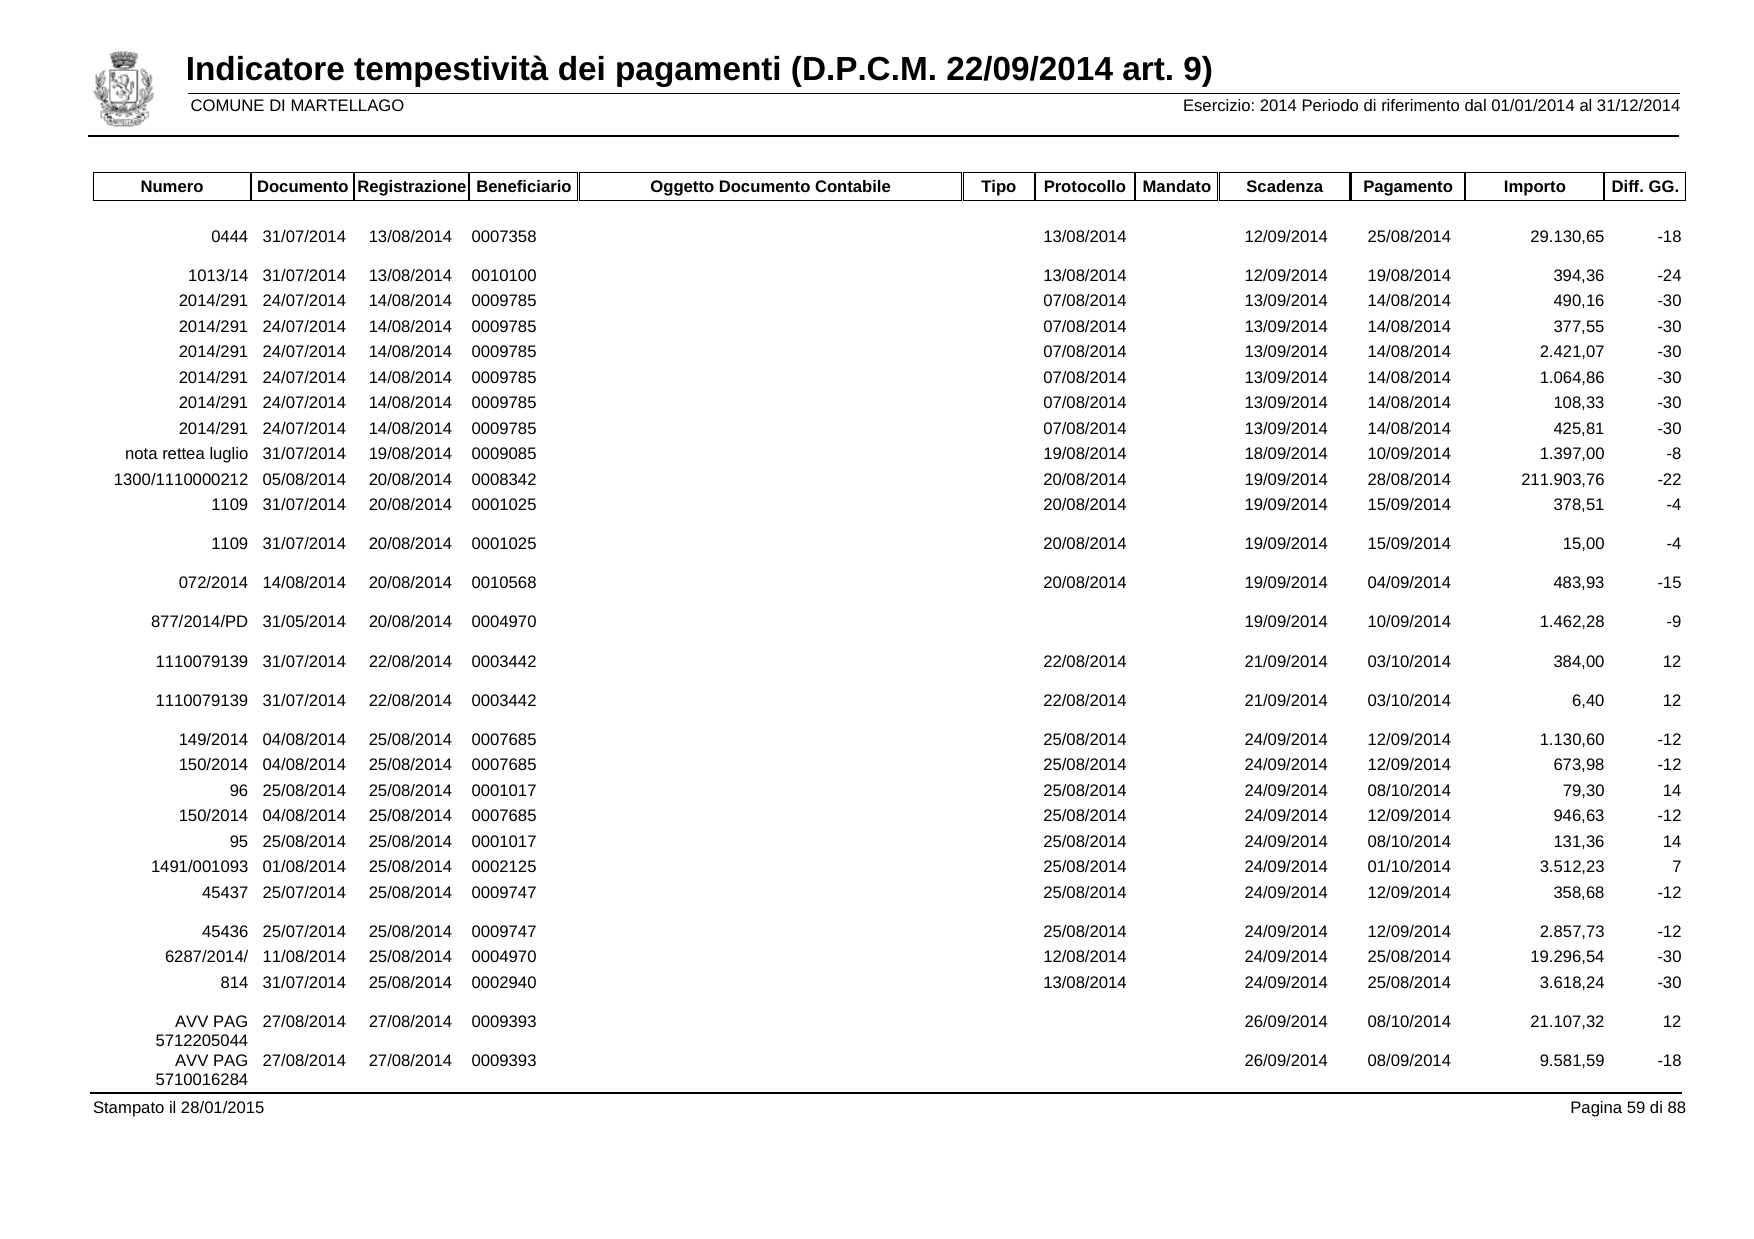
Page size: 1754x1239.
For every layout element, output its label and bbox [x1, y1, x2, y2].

picture [92, 50, 159, 129]
